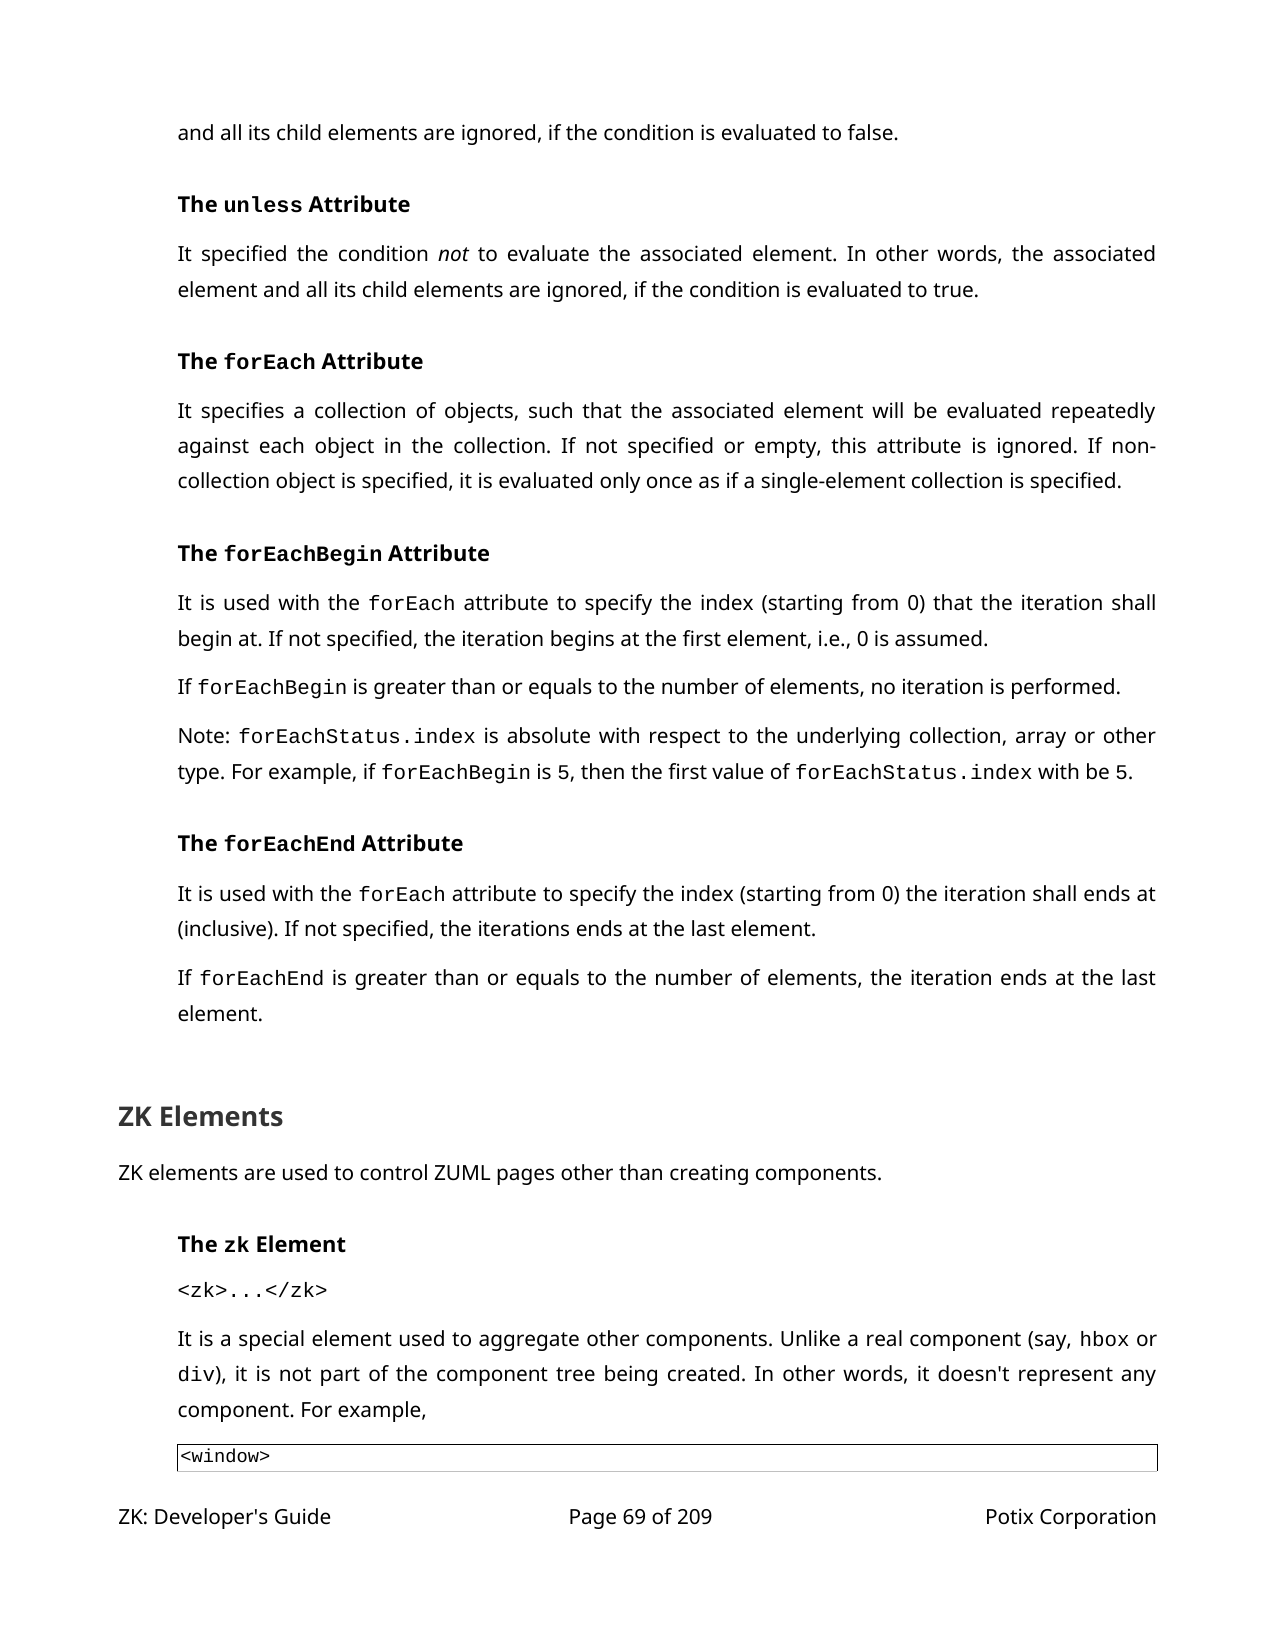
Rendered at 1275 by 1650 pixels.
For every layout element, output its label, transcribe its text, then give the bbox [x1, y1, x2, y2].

text If forEachBegin is greater than or equals to the number of elements, no iteration is performed. [177, 672, 1157, 701]
text <zk>...</zk> [177, 1280, 1157, 1303]
text It is used with the forEach attribute to specify the index (starting from 0) the iteration shall ends at (inclusive). If not specified, the iterations ends at the last element. [177, 879, 1157, 943]
subtitle ZK Elements [118, 1098, 1157, 1135]
subtitle The unless Attribute [177, 189, 1157, 219]
text If forEachEnd is greater than or equals to the number of elements, the iteration ends at the last element. [177, 963, 1157, 1027]
text It is used with the forEach attribute to specify the index (starting from 0) that the iteration shall begin at. If not specified, the iteration begins at the first element, i.e., 0 is assumed. [177, 588, 1157, 652]
text and all its child elements are ignored, if the condition is evaluated to false. [177, 118, 1157, 146]
text It is a special element used to aggregate other components. Unlike a real component (say, hbox or div), it is not part of the component tree being created. In other words, it doesn't represent any component. For example, [177, 1324, 1157, 1423]
subtitle The forEachEnd Attribute [177, 828, 1157, 858]
text It specified the condition not to evaluate the associated element. In other words, the associated element and all its child elements are ignored, if the condition is evaluated to true. [177, 239, 1157, 303]
text It specifies a collection of objects, such that the associated element will be evaluated repeatedly against each object in the collection. If not specified or empty, this attribute is ignored. If non-collection object is specified, it is evaluated only once as if a single-element collection is specified. [177, 396, 1157, 495]
text Note: forEachStatus.index is absolute with respect to the underlying collection, array or other type. For example, if forEachBegin is 5, then the first value of forEachStatus.index with be 5. [177, 722, 1157, 786]
subtitle The forEachBegin Attribute [177, 537, 1157, 567]
text <window> [178, 1445, 1157, 1471]
text ZK elements are used to control ZUML pages other than creating components. [118, 1158, 1157, 1187]
subtitle The forEach Attribute [177, 346, 1157, 376]
subtitle The zk Element [177, 1229, 1157, 1259]
